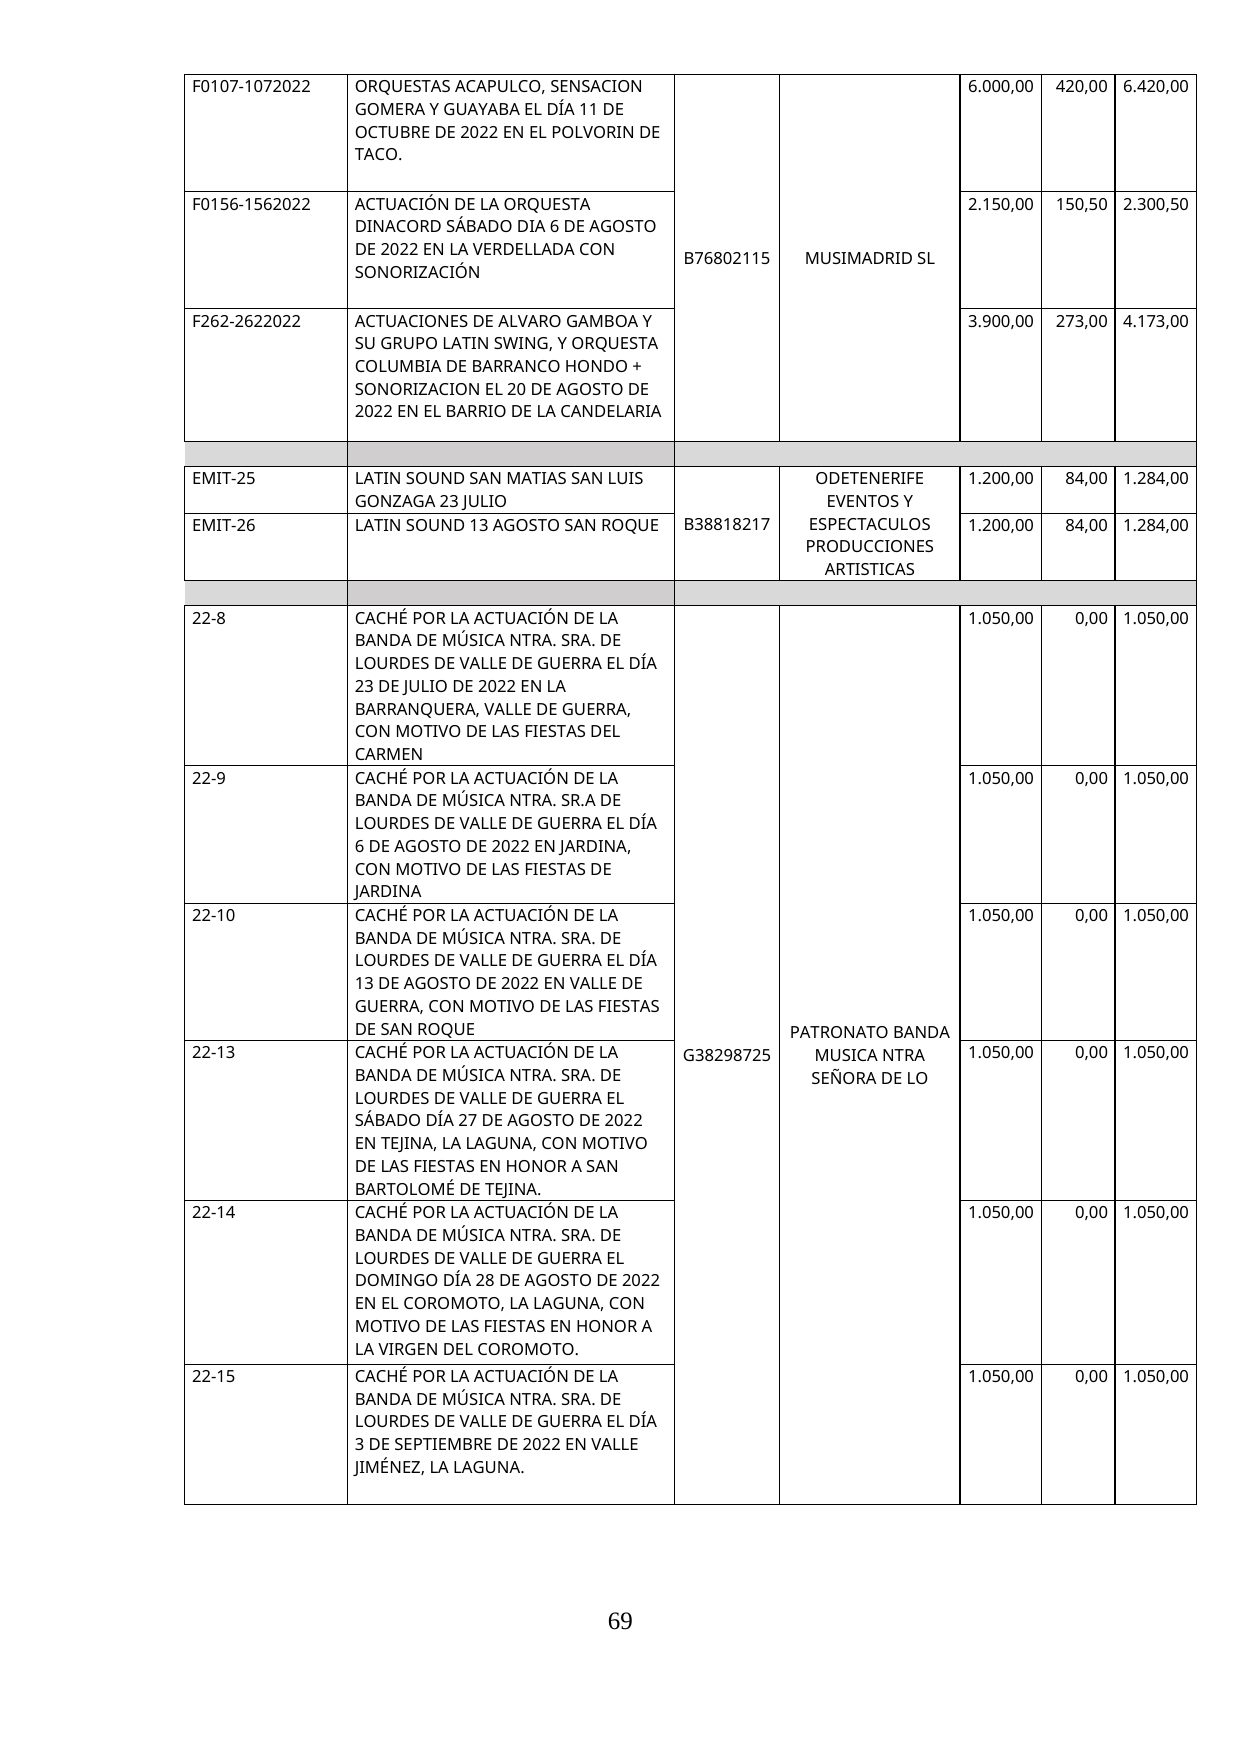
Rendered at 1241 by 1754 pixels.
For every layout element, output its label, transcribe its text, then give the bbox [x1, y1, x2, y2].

table_cell EMIT-26 [185, 514, 347, 580]
table_cell F262-2622022 [185, 309, 347, 441]
table_cell 1.050,00 [961, 1201, 1041, 1364]
table_cell F0107-1072022 [185, 75, 347, 191]
table_cell 6.000,00 [961, 75, 1041, 191]
table_cell 0,00 [1042, 1041, 1114, 1200]
table_cell 1.284,00 [1116, 514, 1196, 580]
table_cell EMIT-25 [185, 467, 347, 512]
table_cell 0,00 [1042, 1201, 1114, 1364]
table_cell LATIN SOUND 13 AGOSTO SAN ROQUE [348, 514, 674, 580]
table_cell 1.200,00 [961, 467, 1041, 512]
table_cell ACTUACIONES DE ALVARO GAMBOA Y SU GRUPO LATIN SWING, Y ORQUESTA COLUMBIA DE BARRANCO HONDO + SONORIZACION EL 20 DE AGOSTO DE 2022 EN EL BARRIO DE LA CANDELARIA [348, 309, 674, 441]
table_cell [960, 581, 1041, 605]
table_cell 0,00 [1042, 766, 1114, 902]
table_cell 22-9 [185, 766, 347, 902]
table_cell LATIN SOUND SAN MATIAS SAN LUIS GONZAGA 23 JULIO [348, 467, 674, 512]
table_cell CACHÉ POR LA ACTUACIÓN DE LA BANDA DE MÚSICA NTRA. SRA. DE LOURDES DE VALLE DE GUERRA EL DÍA 23 DE JULIO DE 2022 EN LA BARRANQUERA, VALLE DE GUERRA, CON MOTIVO DE LAS FIESTAS DEL CARMEN [348, 606, 674, 765]
table_cell ACTUACIÓN DE LA ORQUESTA DINACORD SÁBADO DIA 6 DE AGOSTO DE 2022 EN LA VERDELLADA CON SONORIZACIÓN [348, 192, 674, 308]
table_cell 22-15 [185, 1365, 347, 1504]
table_cell 6.420,00 [1116, 75, 1196, 191]
table_cell CACHÉ POR LA ACTUACIÓN DE LA BANDA DE MÚSICA NTRA. SRA. DE LOURDES DE VALLE DE GUERRA EL DÍA 13 DE AGOSTO DE 2022 EN VALLE DE GUERRA, CON MOTIVO DE LAS FIESTAS DE SAN ROQUE [348, 904, 674, 1040]
table_cell [675, 442, 779, 466]
table_cell 1.050,00 [1116, 1365, 1196, 1504]
table_cell 0,00 [1042, 904, 1114, 1040]
table_cell [960, 442, 1041, 466]
table_cell 1.050,00 [961, 606, 1041, 765]
table_cell [779, 442, 960, 466]
table_cell G38298725 [675, 606, 779, 1504]
table_cell 84,00 [1042, 514, 1114, 580]
table_cell [1115, 442, 1196, 466]
table_cell [185, 442, 347, 466]
table_cell [1041, 442, 1115, 466]
table_cell 1.050,00 [961, 1041, 1041, 1200]
table_cell B38818217 [675, 467, 779, 580]
table_cell CACHÉ POR LA ACTUACIÓN DE LA BANDA DE MÚSICA NTRA. SRA. DE LOURDES DE VALLE DE GUERRA EL DOMINGO DÍA 28 DE AGOSTO DE 2022 EN EL COROMOTO, LA LAGUNA, CON MOTIVO DE LAS FIESTAS EN HONOR A LA VIRGEN DEL COROMOTO. [348, 1201, 674, 1364]
table_cell B76802115 [675, 75, 779, 441]
table_cell 1.050,00 [961, 766, 1041, 902]
table_cell CACHÉ POR LA ACTUACIÓN DE LA BANDA DE MÚSICA NTRA. SRA. DE LOURDES DE VALLE DE GUERRA EL DÍA 3 DE SEPTIEMBRE DE 2022 EN VALLE JIMÉNEZ, LA LAGUNA. [348, 1365, 674, 1504]
table_cell CACHÉ POR LA ACTUACIÓN DE LA BANDA DE MÚSICA NTRA. SRA. DE LOURDES DE VALLE DE GUERRA EL SÁBADO DÍA 27 DE AGOSTO DE 2022 EN TEJINA, LA LAGUNA, CON MOTIVO DE LAS FIESTAS EN HONOR A SAN BARTOLOMÉ DE TEJINA. [348, 1041, 674, 1200]
table_cell PATRONATO BANDA MUSICA NTRA SEÑORA DE LO [780, 606, 959, 1504]
table_cell [185, 581, 347, 605]
table_cell 22-14 [185, 1201, 347, 1364]
table_cell ODETENERIFE EVENTOS Y ESPECTACULOS PRODUCCIONES ARTISTICAS [780, 467, 959, 580]
table_cell CACHÉ POR LA ACTUACIÓN DE LA BANDA DE MÚSICA NTRA. SR.A DE LOURDES DE VALLE DE GUERRA EL DÍA 6 DE AGOSTO DE 2022 EN JARDINA, CON MOTIVO DE LAS FIESTAS DE JARDINA [348, 766, 674, 902]
table_cell 1.050,00 [1116, 606, 1196, 765]
table_cell 0,00 [1042, 606, 1114, 765]
table_cell [1115, 581, 1196, 605]
table_cell 4.173,00 [1116, 309, 1196, 441]
table_cell [1041, 581, 1115, 605]
table_cell 22-8 [185, 606, 347, 765]
table_cell 2.300,50 [1116, 192, 1196, 308]
table_cell 22-13 [185, 1041, 347, 1200]
table_cell F0156-1562022 [185, 192, 347, 308]
table_cell 420,00 [1042, 75, 1114, 191]
table_cell 1.050,00 [961, 1365, 1041, 1504]
table_cell 3.900,00 [961, 309, 1041, 441]
table_cell 1.050,00 [961, 904, 1041, 1040]
table_cell 1.200,00 [961, 514, 1041, 580]
table_cell 22-10 [185, 904, 347, 1040]
table_cell [675, 581, 779, 605]
table_cell 1.050,00 [1116, 904, 1196, 1040]
table_cell 1.284,00 [1116, 467, 1196, 512]
table_cell 273,00 [1042, 309, 1114, 441]
table_cell 150,50 [1042, 192, 1114, 308]
table_cell MUSIMADRID SL [780, 75, 959, 441]
table_cell [779, 581, 960, 605]
table_cell 84,00 [1042, 467, 1114, 512]
table_cell [348, 442, 674, 466]
table_cell 0,00 [1042, 1365, 1114, 1504]
table_cell ORQUESTAS ACAPULCO, SENSACION GOMERA Y GUAYABA EL DÍA 11 DE OCTUBRE DE 2022 EN EL POLVORIN DE TACO. [348, 75, 674, 191]
table_cell 1.050,00 [1116, 766, 1196, 902]
table_cell [348, 581, 674, 605]
table_cell 1.050,00 [1116, 1041, 1196, 1200]
table_cell 2.150,00 [961, 192, 1041, 308]
table_cell 1.050,00 [1116, 1201, 1196, 1364]
